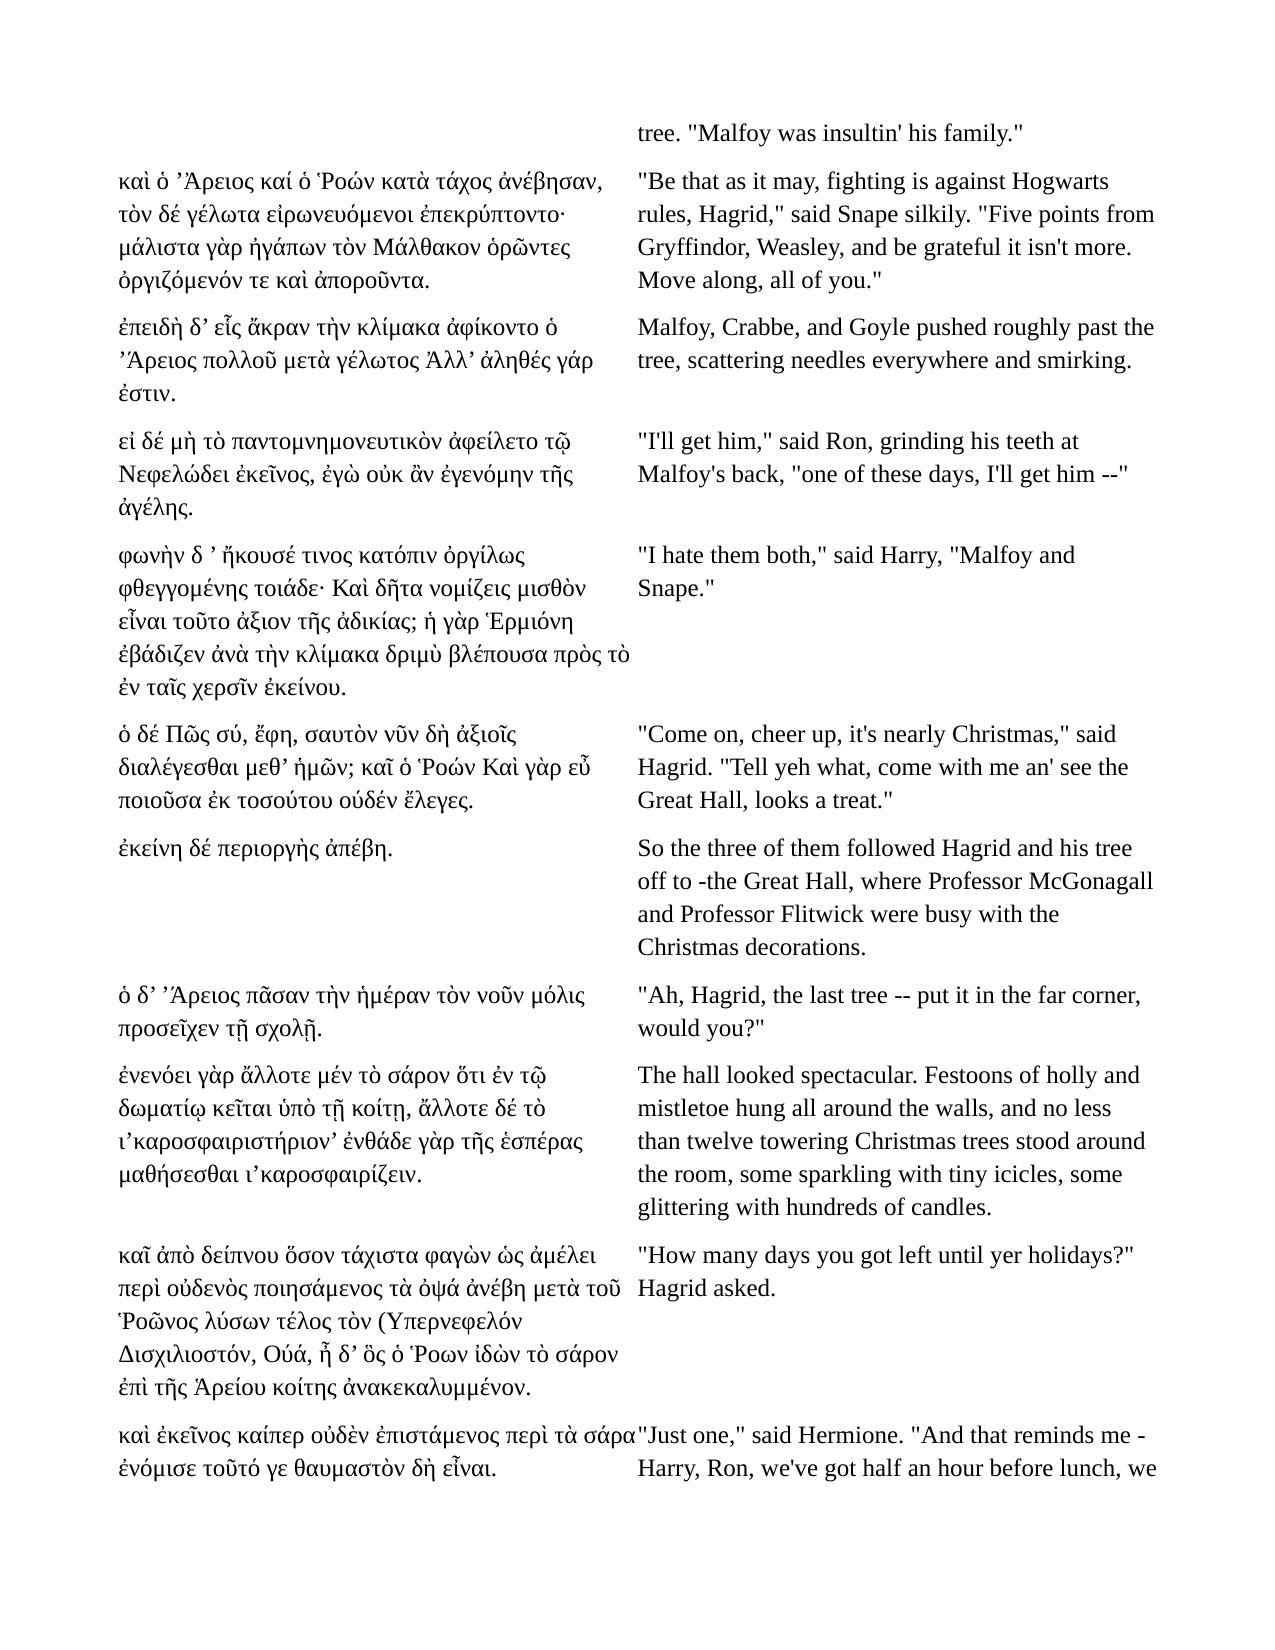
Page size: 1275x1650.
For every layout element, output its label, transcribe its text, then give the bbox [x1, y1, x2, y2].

table_cell ὁ δ’ ’Άρειος πᾶσαν τὴν ἡμέραν τὸν νοῦν μόλις προσεῖχεν τῇ σχολῇ. [118, 980, 637, 1060]
table_cell "Come on, cheer up, it's nearly Christmas," said Hagrid. "Tell yeh what, come with me an' see the Great Hall, looks a treat." [638, 719, 1157, 833]
table_cell So the three of them followed Hagrid and his tree off to -the Great Hall, where Professor McGonagall and Professor Flitwick were busy with the Christmas decorations. [638, 833, 1157, 980]
table_cell "Be that as it may, fighting is against Hogwarts rules, Hagrid," said Snape silkily. "Five points from Gryffindor, Weasley, and be grateful it isn't more. Move along, all of you." [638, 166, 1157, 312]
table_cell Malfoy, Crabbe, and Goyle pushed roughly past the tree, scattering needles everywhere and smirking. [638, 313, 1157, 426]
table_cell [118, 118, 637, 166]
table_cell καῖ ἀπὸ δείπνου ὅσον τάχιστα φαγὼν ὡς ἀμέλει περὶ οὐδενὸς ποιησάμενος τὰ ὀψά ἀνέβη μετὰ τοῦ Ῥοῶνος λύσων τέλος τὸν (Υπερνεφελόν Δισχιλιοστόν, Ούά, ἦ δ’ ὃς ὁ Ῥοων ἰδὼν τὸ σάρον ἐπὶ τῆς Ἁρείου κοίτης ἀνακεκαλυμμένον. [118, 1240, 637, 1420]
table_cell ἐπειδὴ δ’ εἷς ἄκραν τὴν κλίμακα ἀφίκοντο ὁ ’Άρειος πολλοῦ μετὰ γέλωτος Ἀλλ’ ἀληθές γάρ ἐστιν. [118, 313, 637, 426]
table_cell καὶ ἐκεῖνος καίπερ οὐδὲν ἐπιστάμενος περὶ τὰ σάρα ἐνόμισε τοῦτό γε θαυμαστὸν δὴ εἶναι. [118, 1420, 637, 1500]
table_cell φωνὴν δ ’ ἤκουσέ τινος κατόπιν ὀργίλως φθεγγομένης τοιάδε· Καὶ δῆτα νομίζεις μισθὸν εἶναι τοῦτο ἀξιον τῆς ἀδικίας; ἡ γὰρ Ἑρμιόνη ἐβάδιζεν ἀνὰ τὴν κλίμακα δριμὺ βλέπουσα πρὸς τὸ ἐν ταῖς χερσῖν ἐκείνου. [118, 540, 637, 719]
table_cell "Ah, Hagrid, the last tree -- put it in the far corner, would you?" [638, 980, 1157, 1060]
table_cell ἐκείνη δέ περιοργὴς ἀπέβη. [118, 833, 637, 980]
table_cell ἐνενόει γὰρ ἄλλοτε μέν τὸ σάρον ὅτι ἐν τῷ δωματίῳ κεῖται ὑπὸ τῇ κοίτῃ, ἄλλοτε δέ τὸ ι’καροσφαιριστήριον’ ἐνθάδε γὰρ τῆς ἑσπέρας μαθήσεσθαι ι’καροσφαιρίζειν. [118, 1060, 637, 1240]
table_cell καὶ ὁ ’Ἀρειος καί ὁ Ῥοών κατὰ τάχος ἀνέβησαν, τὸν δέ γέλωτα εἰρωνευόμενοι ἐπεκρύπτοντο· μάλιστα γὰρ ἠγάπων τὸν Μάλθακον ὁρῶντες ὀργιζόμενόν τε καὶ ἀποροῦντα. [118, 166, 637, 312]
table_cell tree. "Malfoy was insultin' his family." [638, 118, 1157, 166]
table_cell εἰ δέ μὴ τὸ παντομνημονευτικὸν ἀφείλετο τῷ Νεφελώδει ἐκεῖνος, ἐγὼ οὐκ ἂν ἐγενόμην τῆς ἀγέλης. [118, 426, 637, 540]
table_cell The hall looked spectacular. Festoons of holly and mistletoe hung all around the walls, and no less than twelve towering Christmas trees stood around the room, some sparkling with tiny icicles, some glittering with hundreds of candles. [638, 1060, 1157, 1240]
table_cell "How many days you got left until yer holidays?" Hagrid asked. [638, 1240, 1157, 1420]
table_cell "I hate them both," said Harry, "Malfoy and Snape." [638, 540, 1157, 719]
table_cell ὁ δέ Πῶς σύ, ἔφη, σαυτὸν νῦν δὴ ἀξιοῖς διαλέγεσθαι μεθ’ ἡμῶν; καῖ ὁ Ῥοών Καὶ γὰρ εὖ ποιοῦσα ἐκ τοσούτου ούδέν ἔλεγες. [118, 719, 637, 833]
table_cell "Just one," said Hermione. "And that reminds me -Harry, Ron, we've got half an hour before lunch, we [638, 1420, 1157, 1500]
table_cell "I'll get him," said Ron, grinding his teeth at Malfoy's back, "one of these days, I'll get him --" [638, 426, 1157, 540]
